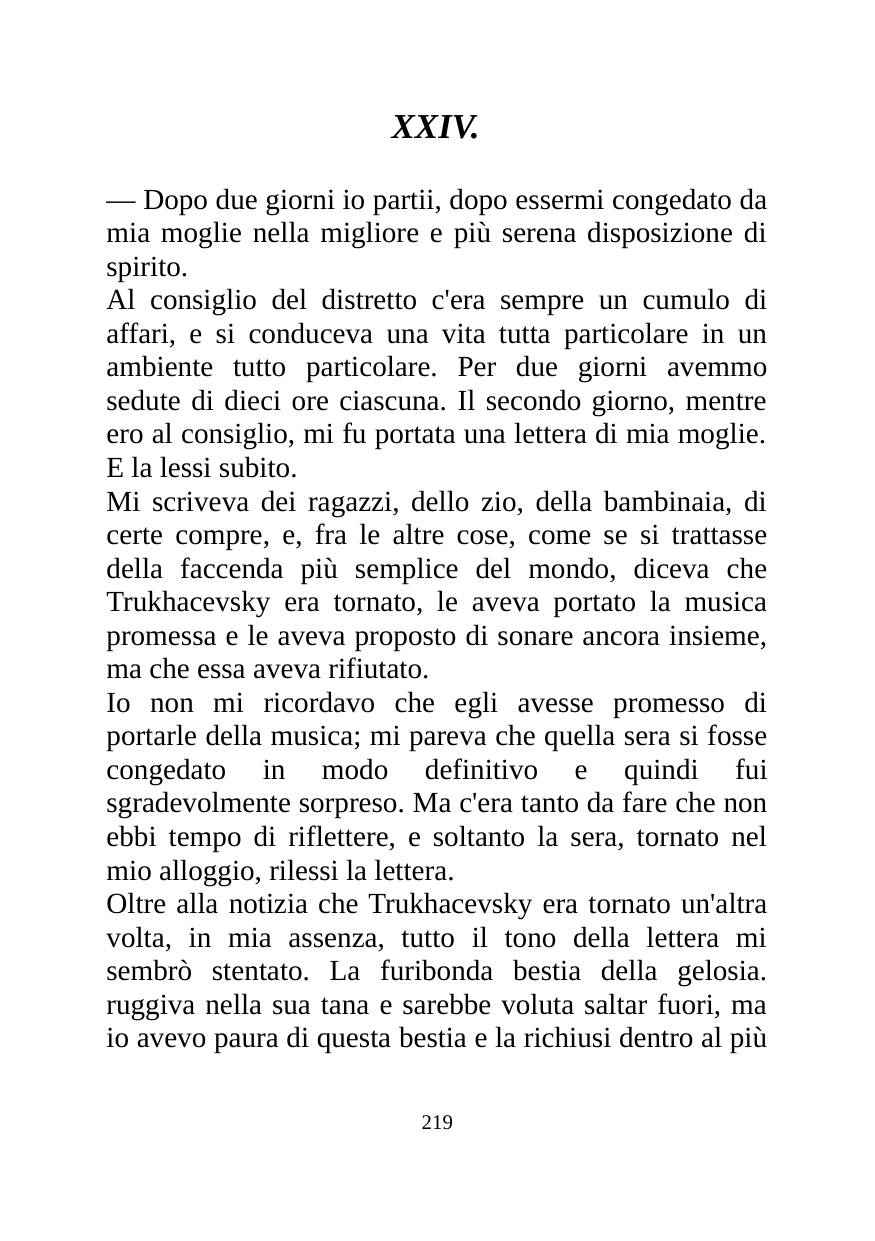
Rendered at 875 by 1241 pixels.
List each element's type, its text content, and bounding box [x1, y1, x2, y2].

text Al consiglio del distretto c'era sempre un cumulo di affari, e si conduceva una vita tutta particolare in un ambiente tutto particolare. Per due giorni avemmo sedute di dieci ore ciascuna. Il secondo giorno, mentre ero al consiglio, mi fu portata una lettera di mia moglie. E la lessi subito. [106, 282, 768, 484]
text — Dopo due giorni io partii, dopo essermi congedato da mia moglie nella migliore e più serena disposizione di spirito. [106, 182, 768, 282]
text Oltre alla notizia che Trukhacevsky era tornato un'altra volta, in mia assenza, tutto il tono della lettera mi sembrò stentato. La furibonda bestia della gelosia. ruggiva nella sua tana e sarebbe voluta saltar fuori, ma io avevo paura di questa bestia e la richiusi dentro al più [106, 886, 768, 1054]
subtitle XXIV. [106, 106, 768, 146]
text Mi scriveva dei ragazzi, dello zio, della bambinaia, di certe compre, e, fra le altre cose, come se si trattasse della faccenda più semplice del mondo, diceva che Trukhacevsky era tornato, le aveva portato la musica promessa e le aveva proposto di sonare ancora insieme, ma che essa aveva rifiutato. [106, 484, 768, 685]
text Io non mi ricordavo che egli avesse promesso di portarle della musica; mi pareva che quella sera si fosse congedato in modo definitivo e quindi fui sgradevolmente sorpreso. Ma c'era tanto da fare che non ebbi tempo di riflettere, e soltanto la sera, tornato nel mio alloggio, rilessi la lettera. [106, 685, 768, 886]
